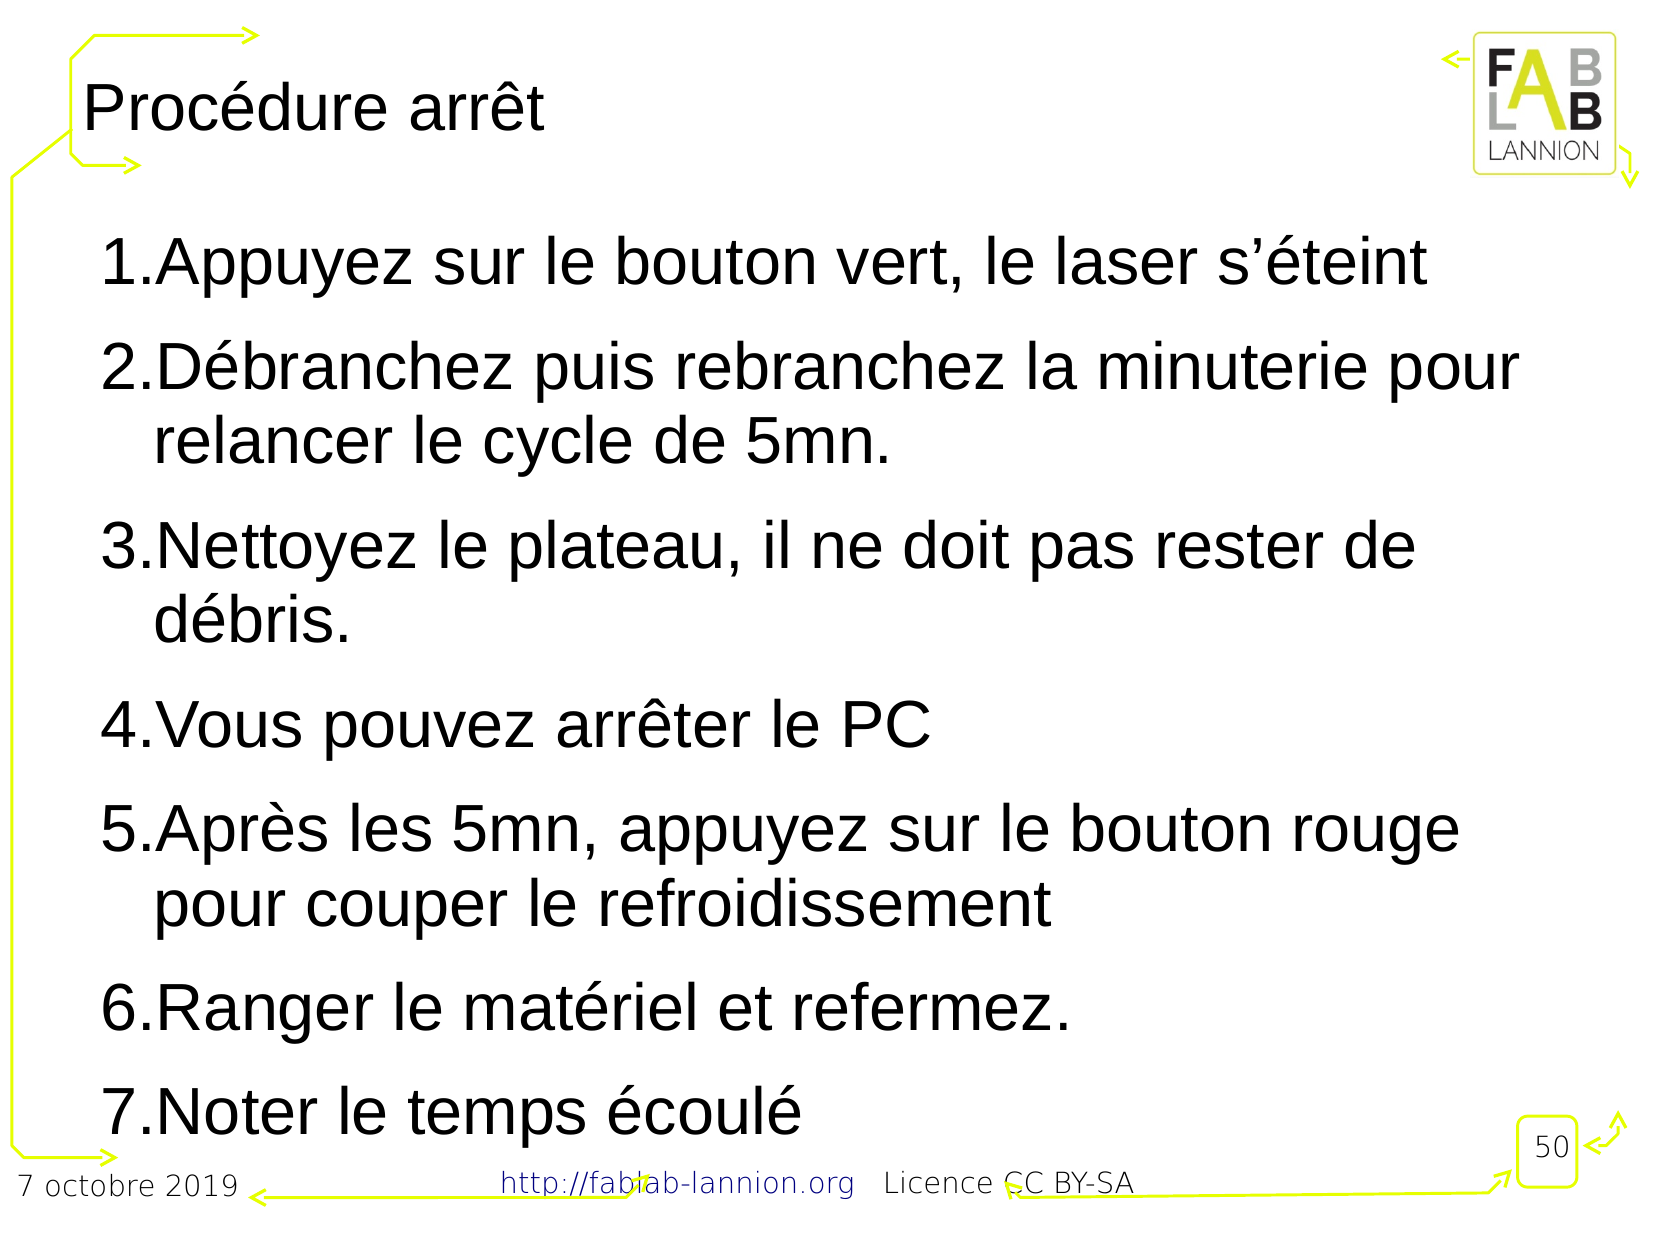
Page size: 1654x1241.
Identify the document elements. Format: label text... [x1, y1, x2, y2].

picture [1470, 29, 1619, 178]
title Procédure arrêt [82, 49, 1441, 166]
list Appuyez sur le bouton vert, le laser s’éteint Débranchez puis rebranchez la minuterie pour relancer le cycle de 5mn. Nettoyez le plateau, il ne doit pas rester de débris. Vous pouvez arrêter le PC Après les 5mn, appuyez sur le bouton rouge pour couper le refroidissement Ranger le matériel et refermez. Noter le temps écoulé [82, 224, 1571, 1087]
